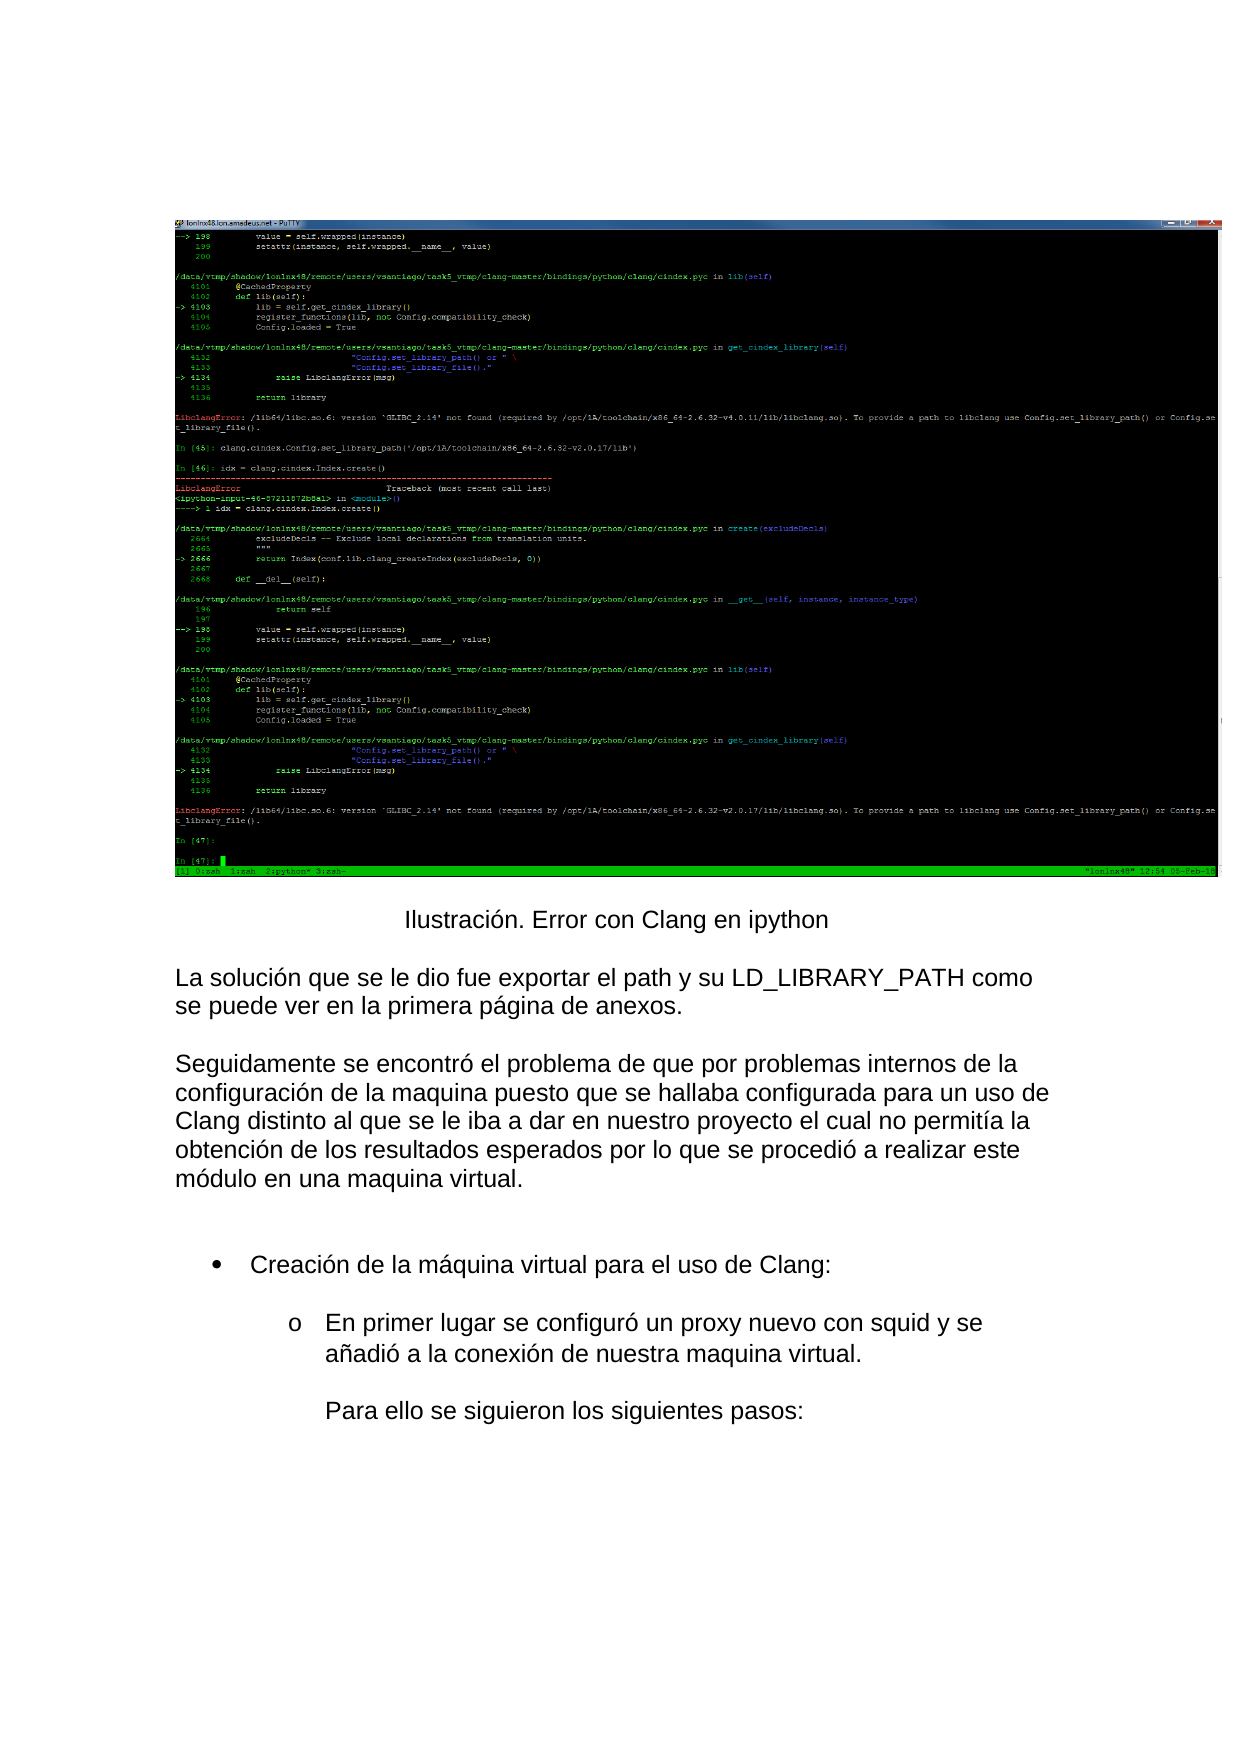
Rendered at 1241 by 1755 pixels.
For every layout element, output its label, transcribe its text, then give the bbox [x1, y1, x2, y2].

text La solución que se le dio fue exportar el path y su LD_LIBRARY_PATH como se puede ver en la primera página de anexos. [175, 963, 1065, 1020]
list Creación de la máquina virtual para el uso de Clang: [212, 1250, 1065, 1279]
picture [175, 220, 1222, 877]
list Para ello se siguieron los siguientes pasos: [287, 1396, 1065, 1425]
list En primer lugar se configuró un proxy nuevo con squid y se añadió a la conexión de nuestra maquina virtual. [287, 1308, 1065, 1367]
text Seguidamente se encontró el problema de que por problemas internos de la configuración de la maquina puesto que se hallaba configurada para un uso de Clang distinto al que se le iba a dar en nuestro proyecto el cual no permitía la obtención de los resultados esperados por lo que se procedió a realizar este módulo en una maquina virtual. [175, 1049, 1065, 1193]
text Ilustración. Error con Clang en ipython [175, 905, 1065, 934]
